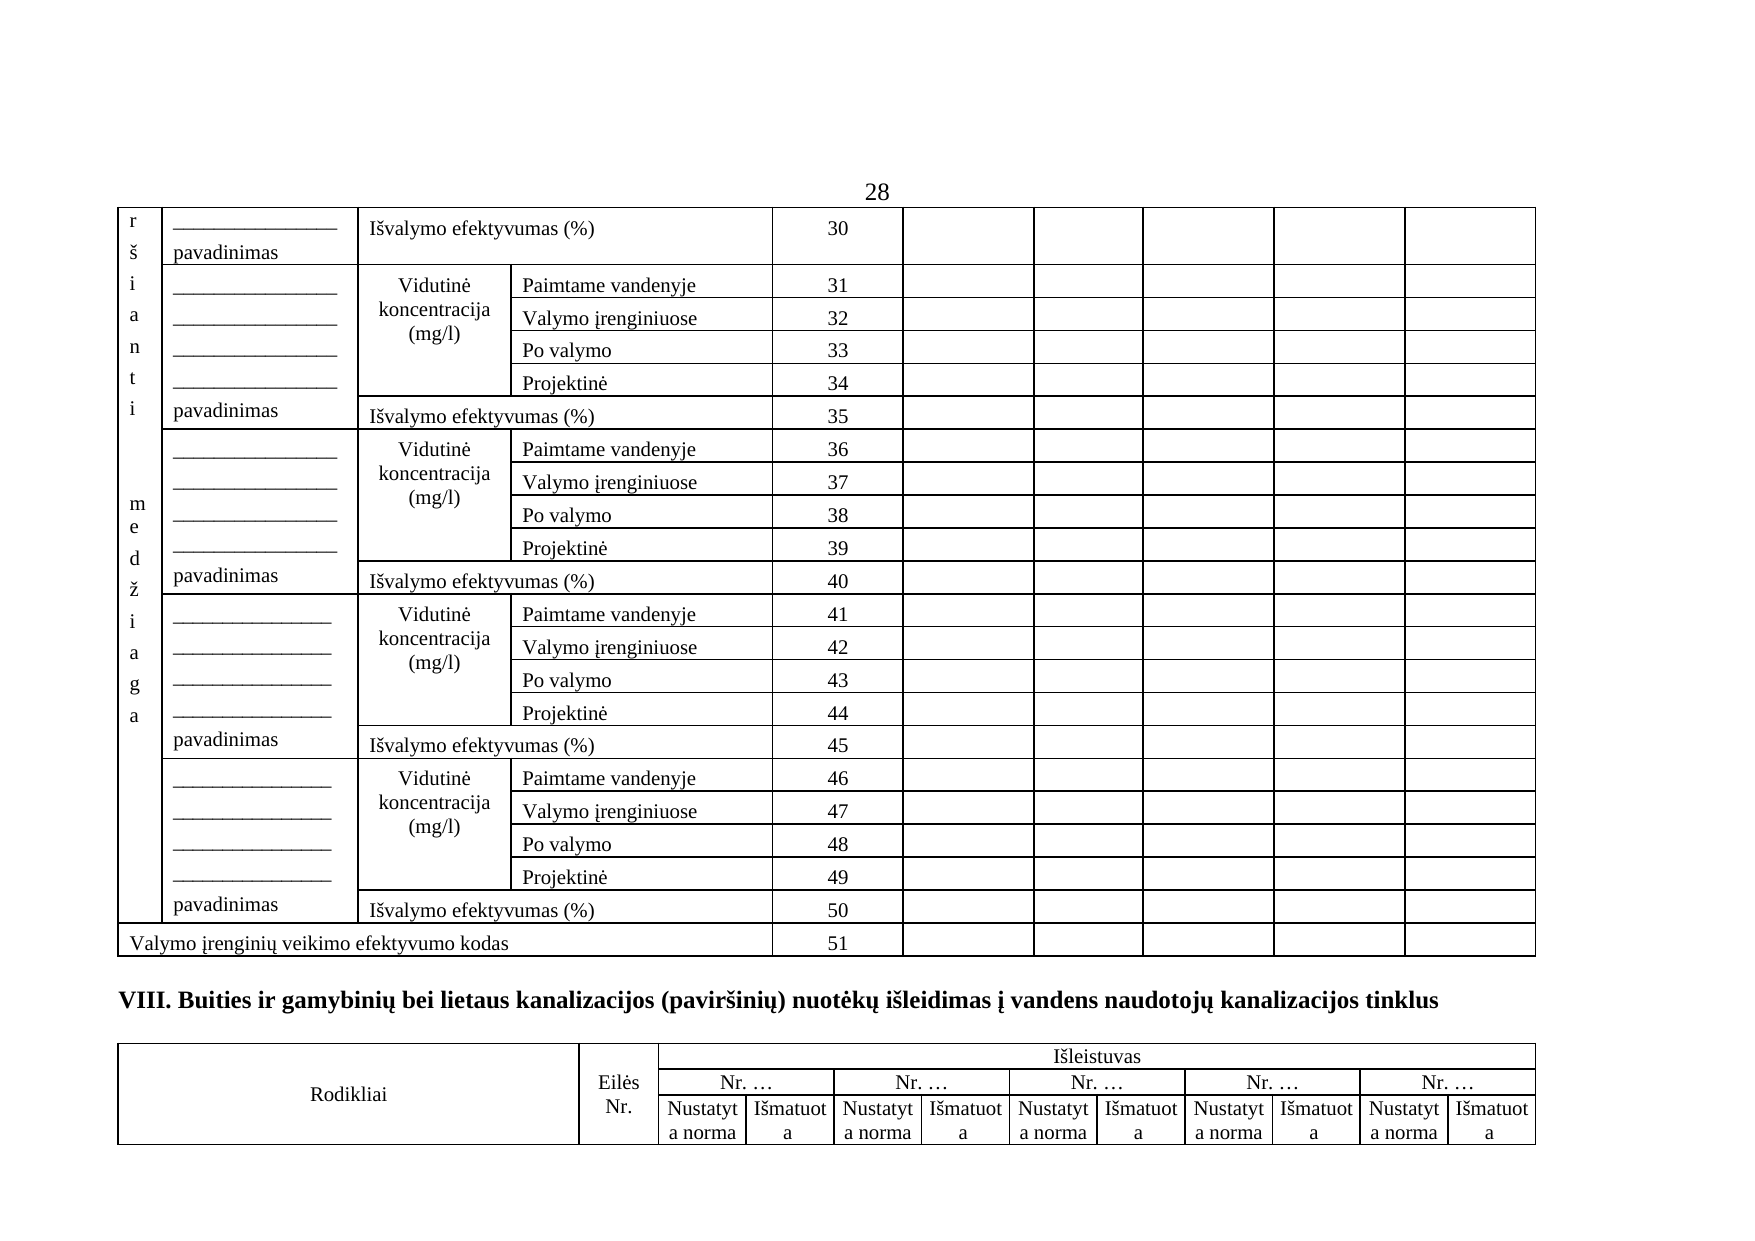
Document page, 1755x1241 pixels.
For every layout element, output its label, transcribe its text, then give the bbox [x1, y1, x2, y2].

table_cell [904, 595, 1033, 626]
table_cell Vidutinė koncentracija (mg/l) [359, 595, 510, 724]
table_cell [904, 364, 1033, 395]
table_cell [1144, 430, 1273, 461]
table_cell [1144, 858, 1273, 889]
table_cell [1144, 364, 1273, 395]
table_cell [1035, 726, 1142, 757]
table_cell Išmatuota [1098, 1096, 1184, 1144]
table_cell 51 [773, 924, 902, 955]
table_cell Išvalymo efektyvumas (%) [359, 891, 772, 922]
table_cell 34 [773, 364, 902, 395]
table_cell [1035, 562, 1142, 593]
table_cell [904, 792, 1033, 823]
table_cell [1406, 891, 1535, 922]
table_cell Vidutinė koncentracija (mg/l) [359, 759, 510, 889]
table_cell [1275, 298, 1404, 329]
table_cell [1144, 891, 1273, 922]
table_cell [1406, 208, 1535, 264]
table_cell [1406, 792, 1535, 823]
table_cell Valymo įrenginiuose [512, 463, 772, 494]
table_cell [904, 726, 1033, 757]
table_cell Nustatyta norma [1361, 1096, 1447, 1144]
table_cell [1275, 529, 1404, 560]
table_cell [1406, 298, 1535, 329]
table_cell [1144, 792, 1273, 823]
table_cell Nr. … [659, 1070, 833, 1094]
table_cell Nustatyta norma [659, 1096, 745, 1144]
table_cell [904, 891, 1033, 922]
table_cell [1035, 496, 1142, 527]
table_cell Išmatuota [1273, 1096, 1359, 1144]
table_cell 45 [773, 726, 902, 757]
table_cell [1144, 331, 1273, 362]
table_cell [904, 208, 1033, 264]
table_cell Paimtame vandenyje [512, 759, 772, 790]
table_cell [1275, 265, 1404, 297]
table_cell [1406, 463, 1535, 494]
table_cell Valymo įrenginiuose [512, 792, 772, 823]
table_cell Nustatyta norma [1186, 1096, 1272, 1144]
table_cell Nr. … [1186, 1070, 1359, 1094]
table_cell [1275, 825, 1404, 856]
table_cell pavadinimas [163, 208, 357, 264]
table_cell Išmatuota [1449, 1096, 1535, 1144]
table_cell Nustatyta norma [1010, 1096, 1096, 1144]
table_header Eilės Nr. [580, 1044, 658, 1144]
table_cell Nustatyta norma [835, 1096, 921, 1144]
table_cell [904, 627, 1033, 659]
table_cell 32 [773, 298, 902, 329]
table_cell Valymo įrenginiuose [512, 627, 772, 659]
table_cell [1035, 529, 1142, 560]
table_cell 38 [773, 496, 902, 527]
table_cell [1035, 660, 1142, 692]
table_cell [1275, 693, 1404, 724]
table_cell Po valymo [512, 496, 772, 527]
table_cell [1035, 759, 1142, 790]
table_cell [1275, 430, 1404, 461]
table_cell [1035, 430, 1142, 461]
table_cell [1144, 759, 1273, 790]
table_cell Valymo įrenginiuose [512, 298, 772, 329]
table_cell [1144, 825, 1273, 856]
table_cell [1144, 562, 1273, 593]
table_cell r š i a n t i me d ž i a g a [119, 208, 161, 922]
table_cell 30 [773, 208, 902, 264]
table_cell 42 [773, 627, 902, 659]
table_cell 33 [773, 331, 902, 362]
table_cell [904, 331, 1033, 362]
table_cell [904, 562, 1033, 593]
table_cell [1144, 463, 1273, 494]
table_header Rodikliai [119, 1044, 578, 1144]
table_cell [904, 265, 1033, 297]
table_cell [1406, 364, 1535, 395]
table_cell Išmatuota [747, 1096, 833, 1144]
table_cell Paimtame vandenyje [512, 595, 772, 626]
table_cell [1275, 364, 1404, 395]
table_cell Išvalymo efektyvumas (%) [359, 562, 772, 593]
table_cell [1406, 430, 1535, 461]
table_cell [904, 529, 1033, 560]
table_cell Projektinė [512, 858, 772, 889]
table_cell Nr. … [1010, 1070, 1184, 1094]
table_cell Nr. … [835, 1070, 1009, 1094]
table_header Išleistuvas [659, 1044, 1535, 1068]
table_cell [1144, 265, 1273, 297]
table_cell 31 [773, 265, 902, 297]
table_cell [1144, 627, 1273, 659]
table_cell 46 [773, 759, 902, 790]
table_cell [1275, 726, 1404, 757]
table_cell [1275, 759, 1404, 790]
table_cell 36 [773, 430, 902, 461]
table_cell [1035, 924, 1142, 955]
table_cell [1035, 208, 1142, 264]
table_cell Nr. … [1361, 1070, 1535, 1094]
table_cell [1144, 298, 1273, 329]
table_cell [1275, 660, 1404, 692]
table_cell [1035, 298, 1142, 329]
table_cell 47 [773, 792, 902, 823]
table_cell [1035, 825, 1142, 856]
table_cell [1275, 924, 1404, 955]
table_cell [1275, 562, 1404, 593]
table_cell [1406, 595, 1535, 626]
table_cell [1035, 627, 1142, 659]
table_cell 39 [773, 529, 902, 560]
table_cell [904, 924, 1033, 955]
table_cell [1035, 364, 1142, 395]
table_cell [1406, 924, 1535, 955]
table_cell [1035, 792, 1142, 823]
table_cell [1406, 858, 1535, 889]
table_cell [1406, 660, 1535, 692]
table_cell pavadinimas [163, 759, 357, 922]
table_cell [1035, 595, 1142, 626]
table_cell Po valymo [512, 331, 772, 362]
table_cell [1275, 397, 1404, 428]
table_cell [904, 825, 1033, 856]
table_cell 40 [773, 562, 902, 593]
table_cell 43 [773, 660, 902, 692]
table_cell [1406, 759, 1535, 790]
table_cell 50 [773, 891, 902, 922]
table_cell Projektinė [512, 693, 772, 724]
table_cell [1406, 496, 1535, 527]
table_cell 44 [773, 693, 902, 724]
table_cell Išvalymo efektyvumas (%) [359, 726, 772, 757]
table_cell [904, 463, 1033, 494]
table_cell [1144, 595, 1273, 626]
table_cell 41 [773, 595, 902, 626]
table_cell [904, 660, 1033, 692]
table_cell [1275, 891, 1404, 922]
table_cell [1144, 208, 1273, 264]
table_cell [1275, 858, 1404, 889]
table_cell [1406, 331, 1535, 362]
table_cell [1144, 496, 1273, 527]
table_cell [1035, 858, 1142, 889]
table_cell [1035, 265, 1142, 297]
table_cell [904, 759, 1033, 790]
table_cell Valymo įrenginių veikimo efektyvumo kodas [119, 924, 772, 955]
table_cell Projektinė [512, 364, 772, 395]
table_cell [1406, 627, 1535, 659]
table_cell pavadinimas [163, 595, 357, 757]
table_cell [1275, 627, 1404, 659]
table_cell Išvalymo efektyvumas (%) [359, 208, 772, 264]
table_cell [1406, 529, 1535, 560]
table_cell [1406, 397, 1535, 428]
table_cell Išmatuota [922, 1096, 1009, 1144]
table_cell [1275, 496, 1404, 527]
table_cell Išvalymo efektyvumas (%) [359, 397, 772, 428]
table_cell [904, 397, 1033, 428]
table_cell [1275, 595, 1404, 626]
table_cell Vidutinė koncentracija (mg/l) [359, 430, 510, 560]
table_cell 49 [773, 858, 902, 889]
table_cell [1035, 331, 1142, 362]
table_cell [1035, 891, 1142, 922]
table_cell [1144, 726, 1273, 757]
table_cell [1035, 463, 1142, 494]
table_cell [1275, 208, 1404, 264]
table_cell Paimtame vandenyje [512, 430, 772, 461]
table_cell 48 [773, 825, 902, 856]
table_cell [1144, 397, 1273, 428]
table_cell Po valymo [512, 660, 772, 692]
table_cell [1275, 331, 1404, 362]
table_cell [904, 858, 1033, 889]
table_cell [1035, 693, 1142, 724]
text VIII. Buities ir gamybinių bei lietaus kanalizacijos (paviršinių) nuotėkų išleidimas į vandens naudotojų kanalizacijos tinklus [118, 985, 1636, 1014]
table_cell Paimtame vandenyje [512, 265, 772, 297]
table_cell [1144, 693, 1273, 724]
table_cell [1144, 924, 1273, 955]
table_cell pavadinimas [163, 430, 357, 593]
table_cell pavadinimas [163, 265, 357, 428]
table_cell [1144, 660, 1273, 692]
table_cell [1406, 265, 1535, 297]
table_cell [1406, 726, 1535, 757]
table_cell Projektinė [512, 529, 772, 560]
table_cell [1275, 463, 1404, 494]
table_cell [904, 298, 1033, 329]
table_cell Vidutinė koncentracija (mg/l) [359, 265, 510, 395]
table_cell [1406, 825, 1535, 856]
table_cell [1406, 562, 1535, 593]
table_cell 35 [773, 397, 902, 428]
table_cell [1144, 529, 1273, 560]
table_cell [904, 693, 1033, 724]
table_cell [1035, 397, 1142, 428]
table_cell 37 [773, 463, 902, 494]
table_cell Po valymo [512, 825, 772, 856]
table_cell [1406, 693, 1535, 724]
table_cell [904, 430, 1033, 461]
table_cell [1275, 792, 1404, 823]
table_cell [904, 496, 1033, 527]
